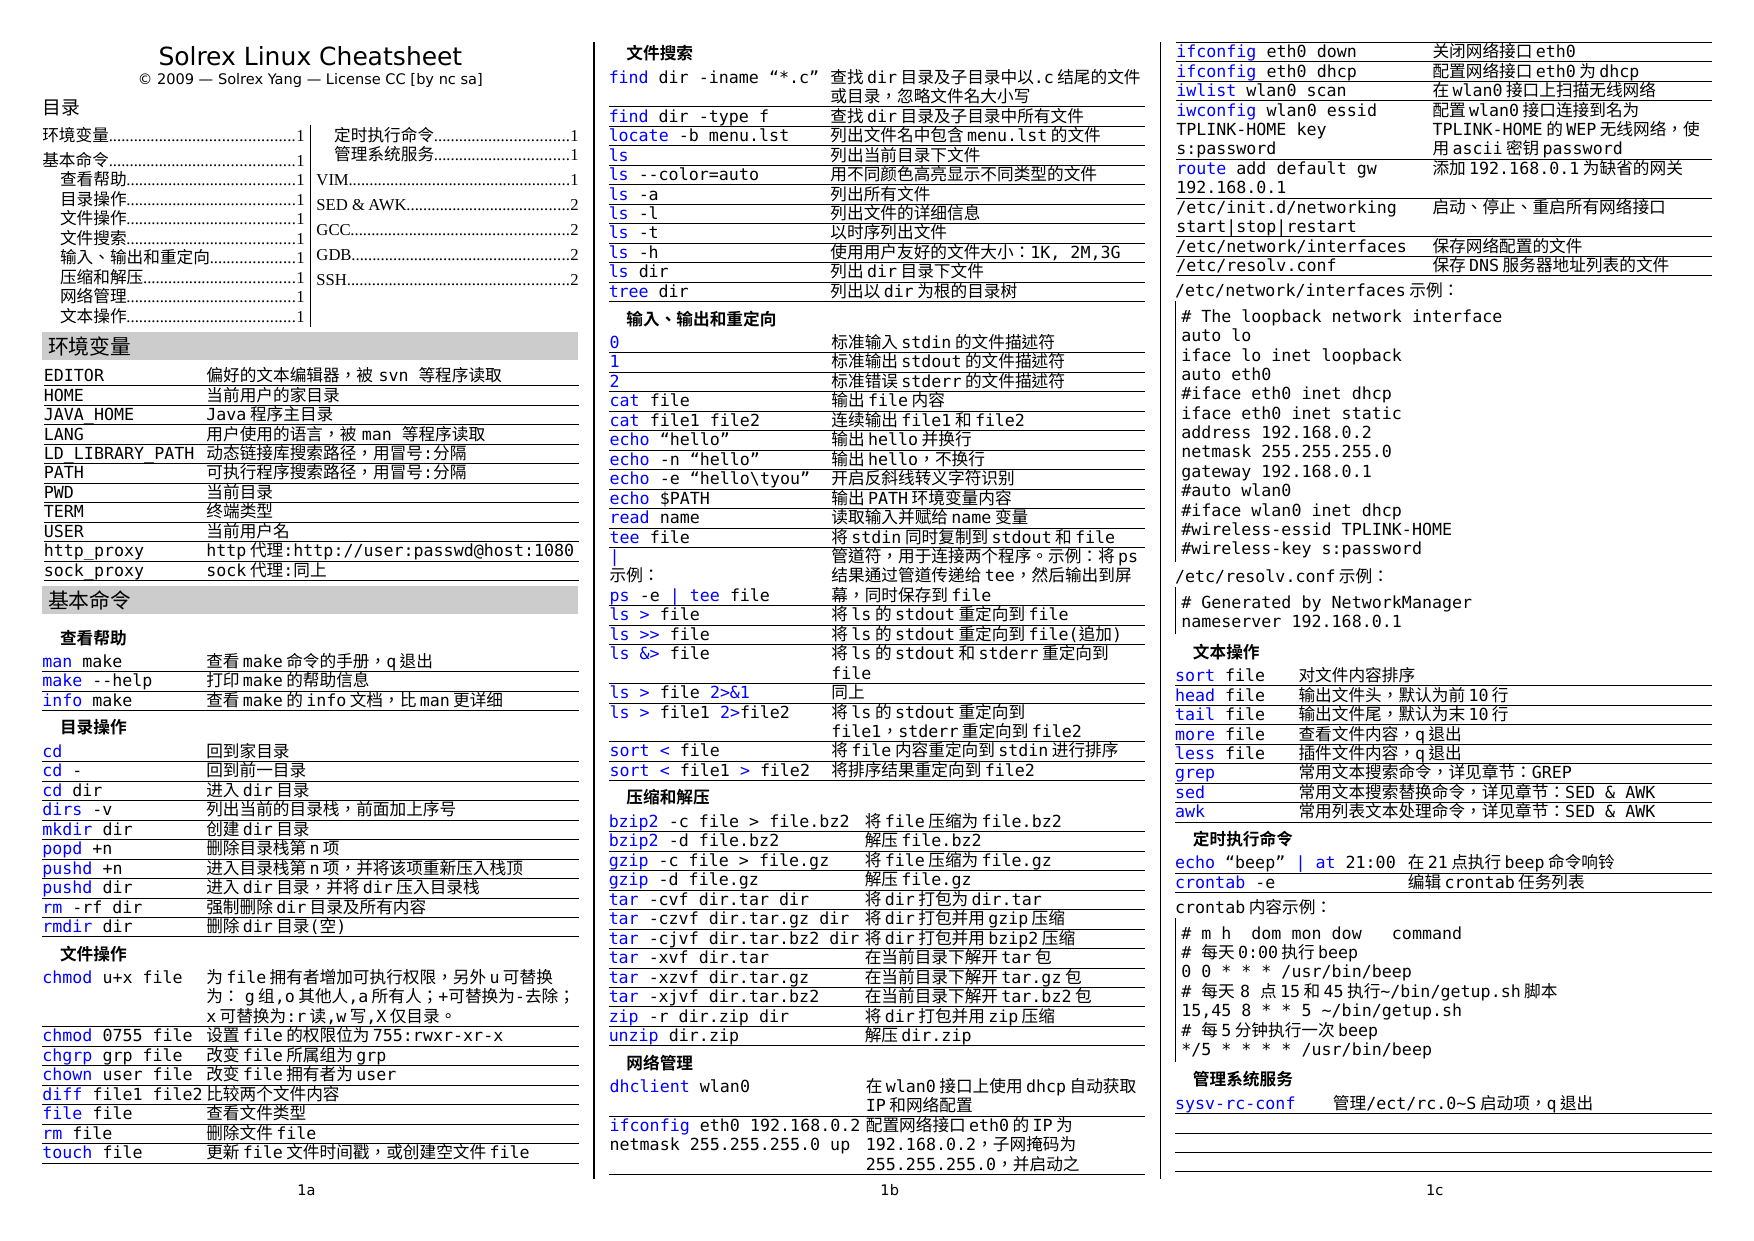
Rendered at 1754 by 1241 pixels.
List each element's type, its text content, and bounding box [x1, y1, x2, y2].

table_cell 终端类型 [206, 503, 578, 522]
table_header bzip2 -c file > file.bz2 [609, 812, 864, 831]
table_cell tar -xvf dir.tar [609, 949, 864, 967]
table_cell echo “hello” [609, 431, 831, 449]
table_cell echo -e “hello\tyou” [609, 470, 831, 488]
table_cell 删除文件file [206, 1125, 578, 1143]
text 定时执行命令 1 [334, 125, 578, 145]
table_cell 当前用户的家目录 [206, 386, 578, 405]
subtitle 管理系统服务 [1181, 1068, 1712, 1091]
table_cell awk [1175, 803, 1298, 822]
table_header find dir -iname “*.c” [609, 68, 830, 106]
table_cell zip -r dir.zip dir [609, 1007, 864, 1026]
table_header 标准输入stdin的文件描述符 [831, 333, 1145, 352]
table_cell 回到前一目录 [206, 762, 578, 781]
text #iface wlan0 inet dhcp [1176, 500, 1712, 520]
text 文本操作 1 [60, 306, 304, 326]
table_cell | 示例： ps -e | tee file [609, 548, 831, 605]
table_cell pushd dir [42, 879, 206, 897]
text # The loopback network interface [1176, 301, 1712, 326]
text 0 0 * * * /usr/bin/beep [1176, 962, 1712, 982]
table_cell 关闭网络接口eth0 [1432, 43, 1712, 61]
table_cell LANG [44, 425, 206, 444]
table_cell 保存DNS服务器地址列表的文件 [1432, 257, 1712, 275]
text netmask 255.255.255.0 [1176, 442, 1712, 462]
table_cell locate -b menu.lst [609, 127, 830, 145]
table_cell 查看文件类型 [206, 1105, 578, 1123]
text auto lo [1176, 326, 1712, 345]
table_cell ifconfig eth0 down [1176, 43, 1432, 61]
table_cell Java程序主目录 [206, 406, 578, 424]
table_cell 更新file文件时间戳，或创建空文件file [206, 1144, 578, 1162]
table_header 在21点执行beep命令响铃 [1408, 853, 1712, 873]
table_cell chmod 0755 file [42, 1027, 206, 1046]
table_cell 列出以dir为根的目录树 [830, 283, 1145, 301]
table_header 为file拥有者增加可执行权限，另外u可替换为： g组,o其他人,a所有人；+可替换为-去除；x可替换为:r读,w写,X仅目录。 [206, 968, 578, 1026]
table_cell gzip -d file.gz [609, 871, 864, 889]
table_cell [1333, 1153, 1712, 1171]
text crontab内容示例： [1175, 898, 1712, 917]
table_cell http代理:http://user:passwd@host:1080 [206, 542, 578, 561]
text 输入、输出和重定向 1 [60, 248, 304, 267]
table_header 偏好的文本编辑器，被 svn 等程序读取 [206, 366, 578, 385]
table_cell 将dir打包为dir.tar [865, 891, 1145, 909]
table_cell 将dir打包并用bzip2压缩 [865, 930, 1145, 948]
text /etc/resolv.conf示例： [1175, 567, 1712, 587]
subtitle 压缩和解压 [614, 786, 1145, 809]
table_cell 配置网络接口eth0的IP为192.168.0.2，子网掩码为255.255.255.0，并启动之 [866, 1117, 1145, 1174]
subtitle 输入、输出和重定向 [614, 307, 1145, 330]
table_cell 输出hello，不换行 [831, 451, 1145, 469]
text #wireless-key s:password [1176, 539, 1712, 562]
table_cell 将dir打包并用zip压缩 [865, 1007, 1145, 1026]
table_cell http_proxy [44, 542, 206, 561]
table_cell 标准错误stderr的文件描述符 [831, 373, 1145, 391]
table_cell tar -cvf dir.tar dir [609, 891, 864, 909]
table_cell 将stdin同时复制到stdout和file [831, 529, 1145, 547]
table_cell 在当前目录下解开tar包 [865, 949, 1145, 967]
table_header echo “beep” | at 21:00 [1175, 853, 1408, 873]
table_cell 改变file所属组为grp [206, 1047, 578, 1065]
table_cell chown user file [42, 1066, 206, 1084]
table_cell 用户使用的语言，被 man 等程序读取 [206, 425, 578, 444]
table_cell tail file [1175, 706, 1298, 724]
text 15,45 8 * * 5 ~/bin/getup.sh [1176, 1001, 1712, 1020]
table_cell 打印make的帮助信息 [206, 672, 578, 691]
text SED & AWK 2 [316, 195, 578, 214]
table_cell more file [1175, 725, 1298, 744]
table_header dhclient wlan0 [609, 1077, 866, 1116]
table_cell dirs -v [42, 801, 206, 819]
table_cell ifconfig eth0 192.168.0.2 netmask 255.255.255.0 up [609, 1117, 866, 1174]
table_cell 输出hello并换行 [831, 431, 1145, 449]
text # 每天0:00执行beep [1176, 943, 1712, 962]
table_cell USER [44, 523, 206, 541]
table_cell tar -czvf dir.tar.gz dir [609, 910, 864, 928]
subtitle Solrex Linux Cheatsheet [42, 42, 578, 71]
table_cell 删除目录栈第n项 [206, 840, 578, 858]
table_cell sort < file [609, 742, 831, 761]
table_cell 进入dir目录 [206, 782, 578, 800]
table_cell tar -xzvf dir.tar.gz [609, 969, 864, 987]
table_cell ls -a [609, 185, 830, 204]
table_cell cd - [42, 762, 206, 781]
table_cell 启动、停止、重启所有网络接口 [1432, 199, 1712, 236]
table_header chmod u+x file [42, 968, 206, 1026]
table_cell cd dir [42, 782, 206, 800]
table_cell echo -n “hello” [609, 451, 831, 469]
table_cell 编辑crontab任务列表 [1408, 874, 1712, 892]
text gateway 192.168.0.1 [1176, 462, 1712, 481]
text iface eth0 inet static [1176, 403, 1712, 423]
table_cell gzip -c file > file.gz [609, 852, 864, 870]
text GCC 2 [316, 220, 578, 239]
table_cell 在当前目录下解开tar.gz包 [865, 969, 1145, 987]
text 基本命令 1 [42, 151, 304, 170]
table_cell unzip dir.zip [609, 1027, 864, 1045]
table_cell 管道符，用于连接两个程序。示例：将ps结果通过管道传递给tee，然后输出到屏幕，同时保存到file [831, 548, 1145, 605]
table_cell 进入dir目录，并将dir压入目录栈 [206, 879, 578, 897]
text #iface eth0 inet dhcp [1176, 384, 1712, 403]
table_cell /etc/init.d/networking start|stop|restart [1176, 199, 1432, 236]
table_cell 解压file.gz [865, 871, 1145, 889]
text 管理系统服务 1 [334, 145, 578, 164]
table_cell 查看make的info文档，比man更详细 [206, 692, 578, 710]
table_cell popd +n [42, 840, 206, 858]
table_cell 配置网络接口eth0为dhcp [1432, 62, 1712, 81]
text # 每天 8 点15和45执行~/bin/getup.sh脚本 [1176, 982, 1712, 1001]
table_header 将file压缩为file.bz2 [865, 812, 1145, 831]
table_cell 保存网络配置的文件 [1432, 237, 1712, 256]
table_cell ls > file 2>&1 [609, 684, 831, 702]
text address 192.168.0.2 [1176, 423, 1712, 442]
table_cell ls -t [609, 224, 830, 243]
table_cell 删除dir目录(空) [206, 918, 578, 936]
table_header 在wlan0接口上使用dhcp自动获取IP和网络配置 [866, 1077, 1145, 1116]
table_header sysv-rc-conf [1175, 1094, 1333, 1113]
table_cell cat file1 file2 [609, 412, 831, 430]
table_cell chgrp grp file [42, 1047, 206, 1065]
table_cell 输出file内容 [831, 392, 1145, 411]
table_cell LD_LIBRARY_PATH [44, 445, 206, 463]
table_cell 当前用户名 [206, 523, 578, 541]
subtitle 目录操作 [48, 716, 578, 739]
table_cell JAVA_HOME [44, 406, 206, 424]
table_cell touch file [42, 1144, 206, 1162]
table_cell 2 [609, 373, 831, 391]
text VIM 1 [316, 170, 578, 189]
table_cell sed [1175, 784, 1298, 802]
table_cell 创建dir目录 [206, 821, 578, 839]
table_cell ls >> file [609, 626, 831, 644]
table_cell diff file1 file2 [42, 1086, 206, 1104]
table_cell echo $PATH [609, 490, 831, 508]
table_cell tar -cjvf dir.tar.bz2 dir [609, 930, 864, 948]
table_cell 输出文件头，默认为前10行 [1298, 686, 1712, 705]
table_cell 常用文本搜索命令，详见章节：GREP [1298, 764, 1712, 783]
text # m h dom mon dow command [1175, 917, 1712, 943]
table_cell 将file内容重定向到stdin进行排序 [831, 742, 1145, 761]
subtitle 文件搜索 [614, 42, 1145, 65]
table_header 查看make命令的手册，q退出 [206, 652, 578, 671]
text SSH 2 [316, 270, 578, 289]
table_cell TERM [44, 503, 206, 522]
subtitle 文件操作 [48, 942, 578, 965]
table_cell read name [609, 509, 831, 527]
subtitle 环境变量 [42, 332, 578, 360]
table_header 管理/ect/rc.0~S启动项，q退出 [1333, 1094, 1712, 1113]
table_cell sock代理:同上 [206, 562, 578, 580]
table_cell 列出dir目录下文件 [830, 263, 1145, 282]
text # 每5分钟执行一次beep [1176, 1020, 1712, 1040]
table_cell ifconfig eth0 dhcp [1176, 62, 1432, 81]
table_cell 在wlan0接口上扫描无线网络 [1432, 82, 1712, 100]
table_header 查找dir目录及子目录中以.c结尾的文件或目录，忽略文件名大小写 [830, 68, 1145, 106]
table_cell 1 [609, 353, 831, 372]
text #wireless-essid TPLINK-HOME [1176, 520, 1712, 539]
table_cell 进入目录栈第n项，并将该项重新压入栈顶 [206, 860, 578, 878]
table_cell ls &> file [609, 645, 831, 683]
table_cell ls > file1 2>file2 [609, 704, 831, 741]
table_cell 将dir打包并用gzip压缩 [865, 910, 1145, 928]
table_cell rm file [42, 1125, 206, 1143]
table_cell 将ls的stdout重定向到file(追加) [831, 626, 1145, 644]
table_cell 将ls的stdout和stderr重定向到file [831, 645, 1145, 683]
table_cell ls -l [609, 205, 830, 223]
table_cell 开启反斜线转义字符识别 [831, 470, 1145, 488]
table_cell 使用用户友好的文件大小：1K, 2M,3G [830, 244, 1145, 262]
table_cell 可执行程序搜索路径，用冒号:分隔 [206, 464, 578, 483]
table_cell tree dir [609, 283, 830, 301]
table_cell [1175, 1114, 1333, 1132]
table_cell HOME [44, 386, 206, 405]
table_cell PATH [44, 464, 206, 483]
table_cell 列出文件名中包含menu.lst的文件 [830, 127, 1145, 145]
table_cell 解压dir.zip [865, 1027, 1145, 1045]
table_cell [1333, 1114, 1712, 1132]
table_cell cat file [609, 392, 831, 411]
table_cell 输出文件尾，默认为末10行 [1298, 706, 1712, 724]
table_cell 同上 [831, 684, 1145, 702]
table_cell ls > file [609, 606, 831, 624]
table_cell 动态链接库搜索路径，用冒号:分隔 [206, 445, 578, 463]
table_cell file file [42, 1105, 206, 1123]
subtitle 网络管理 [614, 1051, 1145, 1074]
table_cell 列出当前的目录栈，前面加上序号 [206, 801, 578, 819]
table_cell 解压file.bz2 [865, 832, 1145, 851]
table_header 对文件内容排序 [1298, 666, 1712, 685]
table_cell 强制删除dir目录及所有内容 [206, 899, 578, 917]
table_cell ls --color=auto [609, 166, 830, 184]
table_cell 输出PATH环境变量内容 [831, 490, 1145, 508]
table_cell sort < file1 > file2 [609, 762, 831, 780]
subtitle 查看帮助 [48, 626, 578, 649]
table_cell info make [42, 692, 206, 710]
table_cell [1175, 1153, 1333, 1171]
table_header 0 [609, 333, 831, 352]
table_cell 在当前目录下解开tar.bz2包 [865, 988, 1145, 1006]
table_cell tee file [609, 529, 831, 547]
table_cell ls [609, 146, 830, 165]
table_header 回到家目录 [206, 742, 578, 761]
table_cell [1175, 1134, 1333, 1152]
table_header man make [42, 652, 206, 671]
text 环境变量 1 [42, 125, 304, 145]
table_cell 列出所有文件 [830, 185, 1145, 204]
table_cell 常用文本搜索替换命令，详见章节：SED & AWK [1298, 784, 1712, 802]
table_header sort file [1175, 666, 1298, 685]
table_cell make --help [42, 672, 206, 691]
text 网络管理 1 [60, 287, 304, 306]
text 查看帮助 1 [60, 170, 304, 189]
table_cell route add default gw 192.168.0.1 [1176, 160, 1432, 197]
table_cell 用不同颜色高亮显示不同类型的文件 [830, 166, 1145, 184]
table_cell rm -rf dir [42, 899, 206, 917]
table_cell 当前目录 [206, 484, 578, 502]
text auto eth0 [1176, 365, 1712, 384]
subtitle 目录 [42, 94, 578, 119]
text */5 * * * * /usr/bin/beep [1176, 1040, 1712, 1062]
table_cell iwconfig wlan0 essid TPLINK-HOME key s:password [1176, 101, 1432, 159]
table_cell 以时序列出文件 [830, 224, 1145, 243]
table_cell 添加192.168.0.1为缺省的网关 [1432, 160, 1712, 197]
text 文件操作 1 [60, 209, 304, 228]
table_header cd [42, 742, 206, 761]
text GDB 2 [316, 245, 578, 264]
text # Generated by NetworkManager [1176, 587, 1712, 612]
table_cell ls -h [609, 244, 830, 262]
table_cell 常用列表文本处理命令，详见章节：SED & AWK [1298, 803, 1712, 822]
table_cell find dir -type f [609, 107, 830, 126]
table_cell /etc/resolv.conf [1176, 257, 1432, 275]
table_cell 列出文件的详细信息 [830, 205, 1145, 223]
table_cell iwlist wlan0 scan [1176, 82, 1432, 100]
subtitle 基本命令 [42, 586, 578, 614]
table_cell 改变file拥有者为user [206, 1066, 578, 1084]
subtitle 文本操作 [1181, 640, 1712, 663]
table_cell mkdir dir [42, 821, 206, 839]
table_cell sock_proxy [44, 562, 206, 580]
table_cell 将排序结果重定向到file2 [831, 762, 1145, 780]
table_cell 查看文件内容，q退出 [1298, 725, 1712, 744]
table_cell /etc/network/interfaces [1176, 237, 1432, 256]
table_cell grep [1175, 764, 1298, 783]
table_cell 标准输出stdout的文件描述符 [831, 353, 1145, 372]
table_cell 设置file的权限位为755:rwxr-xr-x [206, 1027, 578, 1046]
table_cell 配置wlan0接口连接到名为TPLINK-HOME的WEP无线网络，使用ascii密钥password [1432, 101, 1712, 159]
text /etc/network/interfaces示例： [1175, 281, 1712, 301]
table_cell tar -xjvf dir.tar.bz2 [609, 988, 864, 1006]
text 压缩和解压 1 [60, 267, 304, 287]
text nameserver 192.168.0.1 [1176, 612, 1712, 634]
table_header EDITOR [44, 366, 206, 385]
table_cell less file [1175, 745, 1298, 763]
table_cell 比较两个文件内容 [206, 1086, 578, 1104]
table_cell 将ls的stdout重定向到file1，stderr重定向到file2 [831, 704, 1145, 741]
table_cell 查找dir目录及子目录中所有文件 [830, 107, 1145, 126]
table_cell 连续输出file1和file2 [831, 412, 1145, 430]
table_cell 将ls的stdout重定向到file [831, 606, 1145, 624]
subtitle 定时执行命令 [1181, 828, 1712, 850]
text 目录操作 1 [60, 189, 304, 209]
table_cell head file [1175, 686, 1298, 705]
text #auto wlan0 [1176, 481, 1712, 500]
table_cell ls dir [609, 263, 830, 282]
table_cell crontab -e [1175, 874, 1408, 892]
table_cell 列出当前目录下文件 [830, 146, 1145, 165]
table_cell 将file压缩为file.gz [865, 852, 1145, 870]
table_cell PWD [44, 484, 206, 502]
table_cell pushd +n [42, 860, 206, 878]
text 文件搜索 1 [60, 228, 304, 248]
text © 2009 — Solrex Yang — License CC [by nc sa] [42, 71, 578, 88]
table_cell 插件文件内容，q退出 [1298, 745, 1712, 763]
table_cell rmdir dir [42, 918, 206, 936]
table_cell 读取输入并赋给name变量 [831, 509, 1145, 527]
table_cell bzip2 -d file.bz2 [609, 832, 864, 851]
table_cell [1333, 1134, 1712, 1152]
text iface lo inet loopback [1176, 345, 1712, 365]
